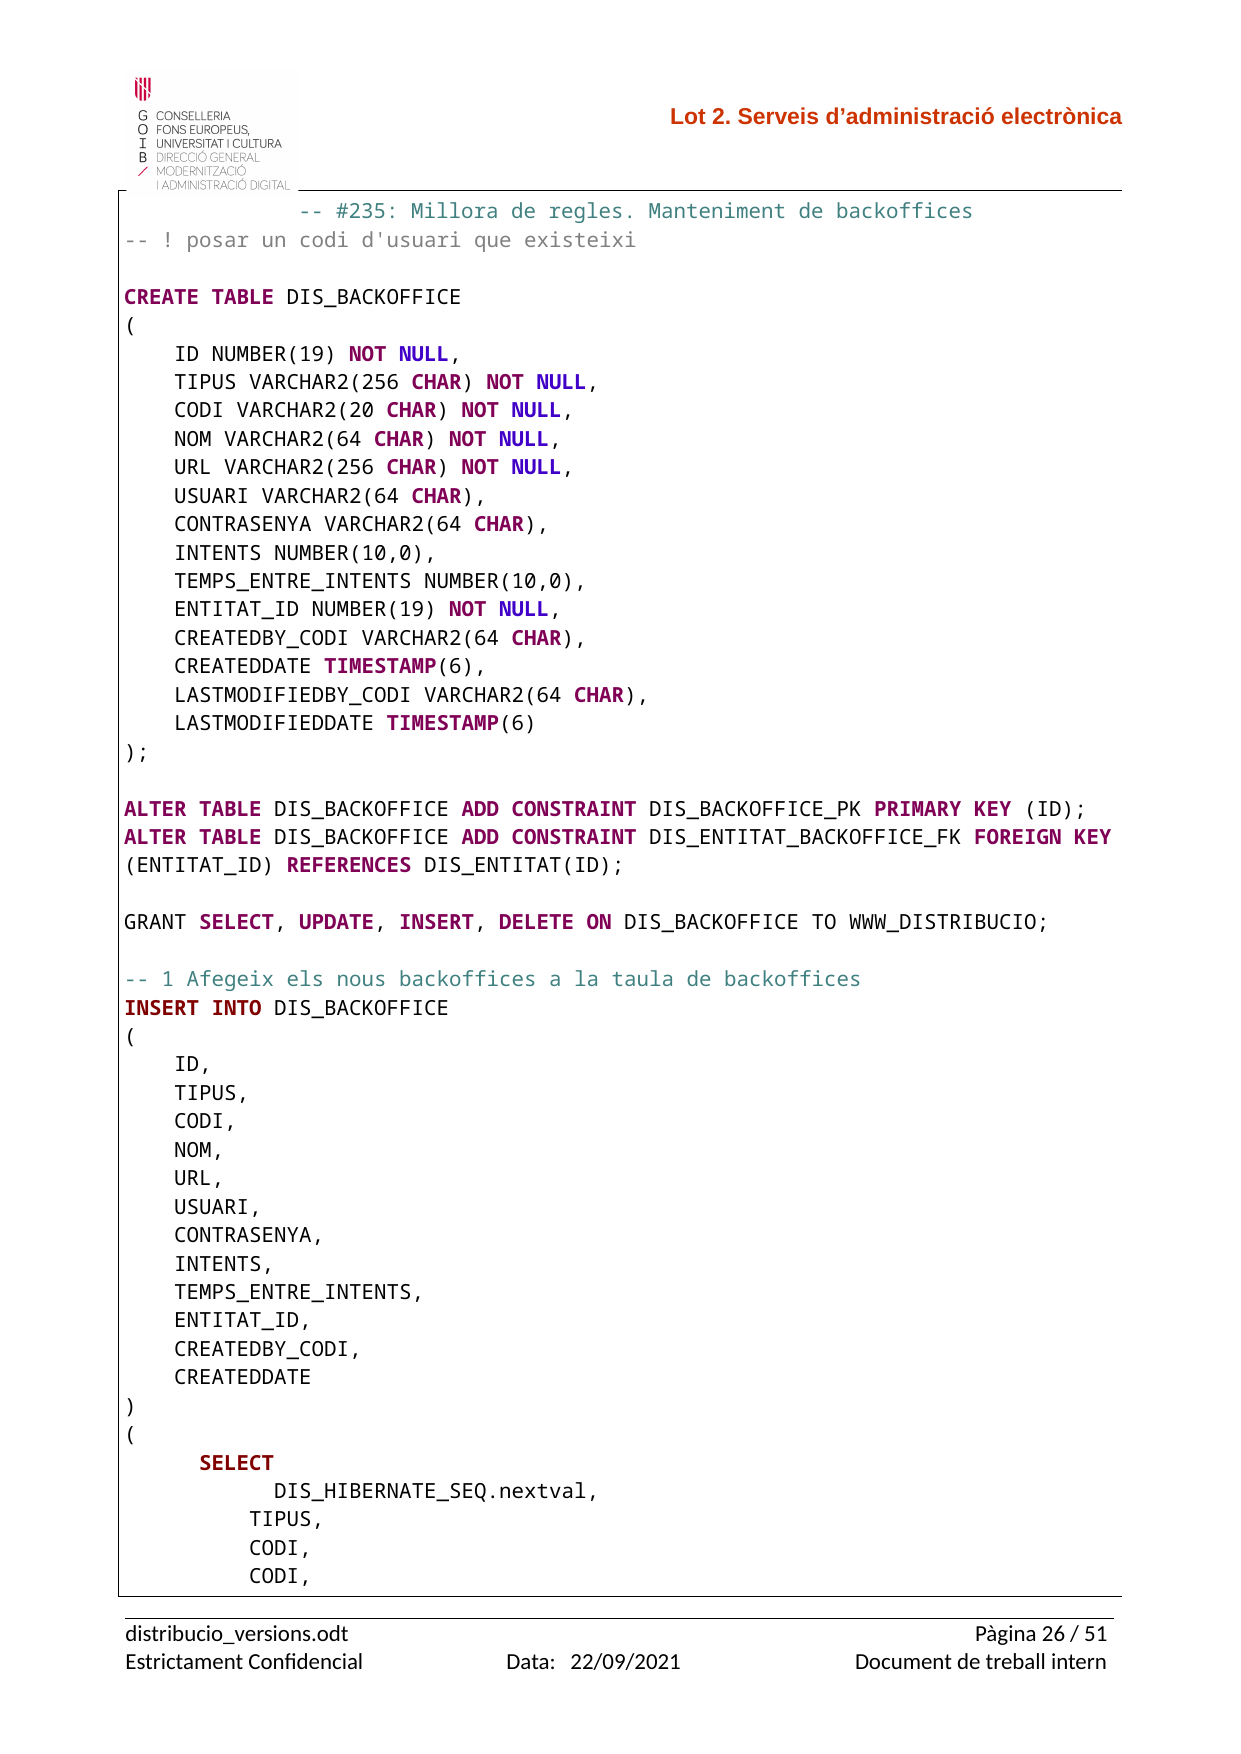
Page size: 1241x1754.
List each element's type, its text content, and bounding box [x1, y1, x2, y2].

picture [126, 70, 299, 197]
table_header -- #235: Millora de regles. Manteniment de backoffices -- ! posar un codi d'usuari que existeixi CREATE TABLE DIS_BACKOFFICE ( ID NUMBER(19) NOT NULL, TIPUS VARCHAR2(256 CHAR) NOT NULL, CODI VARCHAR2(20 CHAR) NOT NULL, NOM VARCHAR2(64 CHAR) NOT NULL, URL VARCHAR2(256 CHAR) NOT NULL, USUARI VARCHAR2(64 CHAR), CONTRASENYA VARCHAR2(64 CHAR), INTENTS NUMBER(10,0), TEMPS_ENTRE_INTENTS NUMBER(10,0), ENTITAT_ID NUMBER(19) NOT NULL, CREATEDBY_CODI VARCHAR2(64 CHAR), CREATEDDATE TIMESTAMP(6), LASTMODIFIEDBY_CODI VARCHAR2(64 CHAR), LASTMODIFIEDDATE TIMESTAMP(6) ); ALTER TABLE DIS_BACKOFFICE ADD CONSTRAINT DIS_BACKOFFICE_PK PRIMARY KEY (ID); ALTER TABLE DIS_BACKOFFICE ADD CONSTRAINT DIS_ENTITAT_BACKOFFICE_FK FOREIGN KEY (ENTITAT_ID) REFERENCES DIS_ENTITAT(ID); GRANT SELECT, UPDATE, INSERT, DELETE ON DIS_BACKOFFICE TO WWW_DISTRIBUCIO; -- 1 Afegeix els nous backoffices a la taula de backoffices INSERT INTO DIS_BACKOFFICE ( ID, TIPUS, CODI, NOM, URL, USUARI, CONTRASENYA, INTENTS, TEMPS_ENTRE_INTENTS, ENTITAT_ID, CREATEDBY_CODI, CREATEDDATE ) ( SELECT DIS_HIBERNATE_SEQ.nextval, TIPUS, CODI, CODI, [119, 191, 1122, 1596]
